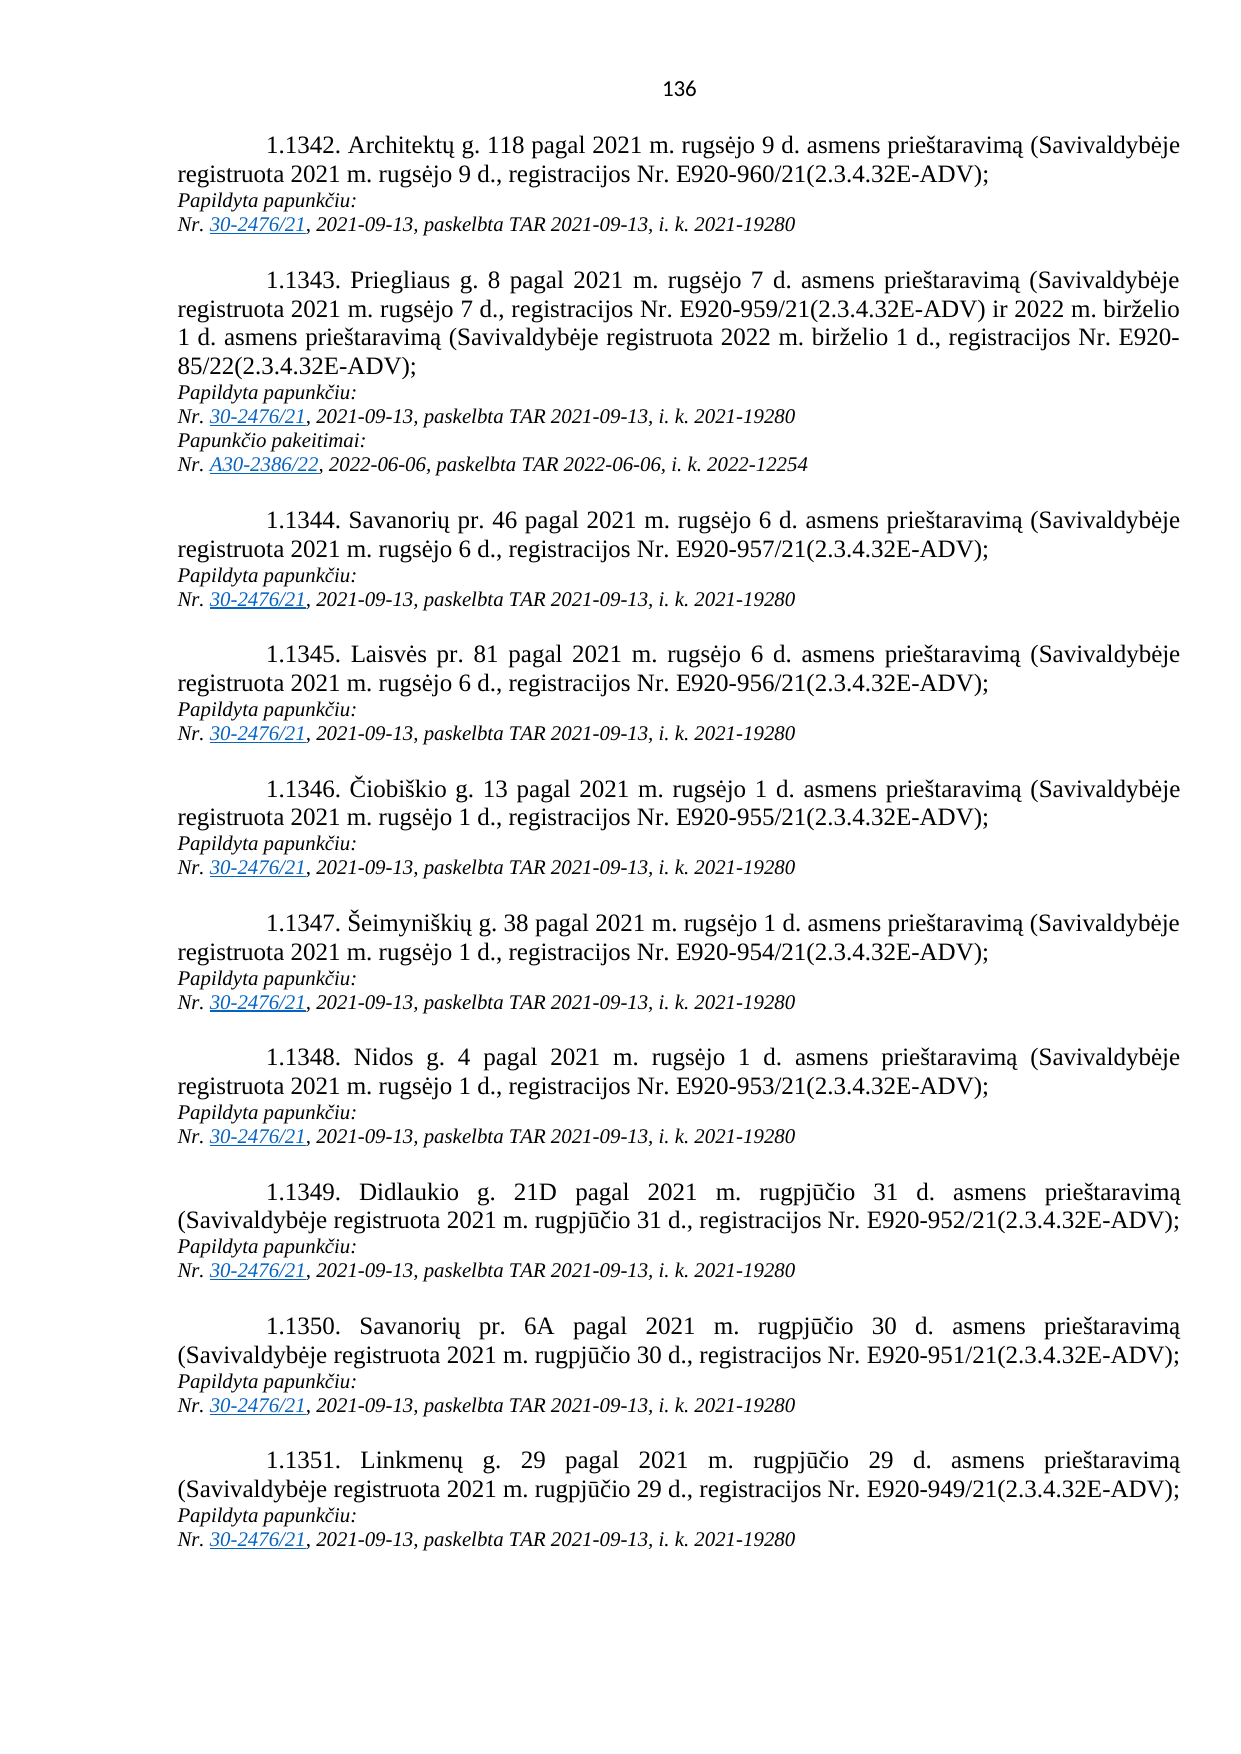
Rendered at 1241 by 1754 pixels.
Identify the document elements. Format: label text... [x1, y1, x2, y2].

text Nr. A30-2386/22, 2022-06-06, paskelbta TAR 2022-06-06, i. k. 2022-12254 [177, 452, 1181, 476]
text Nr. 30-2476/21, 2021-09-13, paskelbta TAR 2021-09-13, i. k. 2021-19280 [177, 1393, 1181, 1417]
text Nr. 30-2476/21, 2021-09-13, paskelbta TAR 2021-09-13, i. k. 2021-19280 [177, 1124, 1181, 1148]
text 1.1346. Čiobiškio g. 13 pagal 2021 m. rugsėjo 1 d. asmens prieštaravimą (Savivaldybėje registruota 2021 m. rugsėjo 1 d., registracijos Nr. E920-955/21(2.3.4.32E-ADV); [177, 774, 1181, 831]
text Nr. 30-2476/21, 2021-09-13, paskelbta TAR 2021-09-13, i. k. 2021-19280 [177, 1258, 1181, 1282]
text Papunkčio pakeitimai: [177, 428, 1181, 452]
text Nr. 30-2476/21, 2021-09-13, paskelbta TAR 2021-09-13, i. k. 2021-19280 [177, 990, 1181, 1014]
text 1.1344. Savanorių pr. 46 pagal 2021 m. rugsėjo 6 d. asmens prieštaravimą (Savivaldybėje registruota 2021 m. rugsėjo 6 d., registracijos Nr. E920-957/21(2.3.4.32E-ADV); [177, 505, 1181, 562]
text Nr. 30-2476/21, 2021-09-13, paskelbta TAR 2021-09-13, i. k. 2021-19280 [177, 1527, 1181, 1551]
text Nr. 30-2476/21, 2021-09-13, paskelbta TAR 2021-09-13, i. k. 2021-19280 [177, 855, 1181, 879]
text 1.1347. Šeimyniškių g. 38 pagal 2021 m. rugsėjo 1 d. asmens prieštaravimą (Savivaldybėje registruota 2021 m. rugsėjo 1 d., registracijos Nr. E920-954/21(2.3.4.32E-ADV); [177, 908, 1181, 966]
text 1.1345. Laisvės pr. 81 pagal 2021 m. rugsėjo 6 d. asmens prieštaravimą (Savivaldybėje registruota 2021 m. rugsėjo 6 d., registracijos Nr. E920-956/21(2.3.4.32E-ADV); [177, 639, 1181, 697]
text Nr. 30-2476/21, 2021-09-13, paskelbta TAR 2021-09-13, i. k. 2021-19280 [177, 212, 1181, 236]
text 1.1349. Didlaukio g. 21D pagal 2021 m. rugpjūčio 31 d. asmens prieštaravimą (Savivaldybėje registruota 2021 m. rugpjūčio 31 d., registracijos Nr. E920-952/21(2.3.4.32E-ADV); [177, 1177, 1181, 1234]
text 1.1342. Architektų g. 118 pagal 2021 m. rugsėjo 9 d. asmens prieštaravimą (Savivaldybėje registruota 2021 m. rugsėjo 9 d., registracijos Nr. E920-960/21(2.3.4.32E-ADV); [177, 131, 1181, 188]
text 1.1343. Priegliaus g. 8 pagal 2021 m. rugsėjo 7 d. asmens prieštaravimą (Savivaldybėje registruota 2021 m. rugsėjo 7 d., registracijos Nr. E920-959/21(2.3.4.32E-ADV) ir 2022 m. birželio 1 d. asmens prieštaravimą (Savivaldybėje registruota 2022 m. birželio 1 d., registracijos Nr. E920-85/22(2.3.4.32E-ADV); [177, 265, 1181, 380]
text Papildyta papunkčiu: [177, 1100, 1181, 1124]
text Nr. 30-2476/21, 2021-09-13, paskelbta TAR 2021-09-13, i. k. 2021-19280 [177, 404, 1181, 428]
text Nr. 30-2476/21, 2021-09-13, paskelbta TAR 2021-09-13, i. k. 2021-19280 [177, 587, 1181, 611]
text 1.1351. Linkmenų g. 29 pagal 2021 m. rugpjūčio 29 d. asmens prieštaravimą (Savivaldybėje registruota 2021 m. rugpjūčio 29 d., registracijos Nr. E920-949/21(2.3.4.32E-ADV); [177, 1446, 1181, 1503]
text Nr. 30-2476/21, 2021-09-13, paskelbta TAR 2021-09-13, i. k. 2021-19280 [177, 721, 1181, 745]
text 1.1348. Nidos g. 4 pagal 2021 m. rugsėjo 1 d. asmens prieštaravimą (Savivaldybėje registruota 2021 m. rugsėjo 1 d., registracijos Nr. E920-953/21(2.3.4.32E-ADV); [177, 1042, 1181, 1100]
text Papildyta papunkčiu: [177, 380, 1181, 404]
text Papildyta papunkčiu: [177, 188, 1181, 212]
text Papildyta papunkčiu: [177, 1503, 1181, 1527]
text Papildyta papunkčiu: [177, 697, 1181, 721]
text Papildyta papunkčiu: [177, 831, 1181, 855]
text Papildyta papunkčiu: [177, 966, 1181, 990]
text Papildyta papunkčiu: [177, 562, 1181, 587]
text 1.1350. Savanorių pr. 6A pagal 2021 m. rugpjūčio 30 d. asmens prieštaravimą (Savivaldybėje registruota 2021 m. rugpjūčio 30 d., registracijos Nr. E920-951/21(2.3.4.32E-ADV); [177, 1311, 1181, 1369]
text Papildyta papunkčiu: [177, 1369, 1181, 1393]
text Papildyta papunkčiu: [177, 1234, 1181, 1258]
